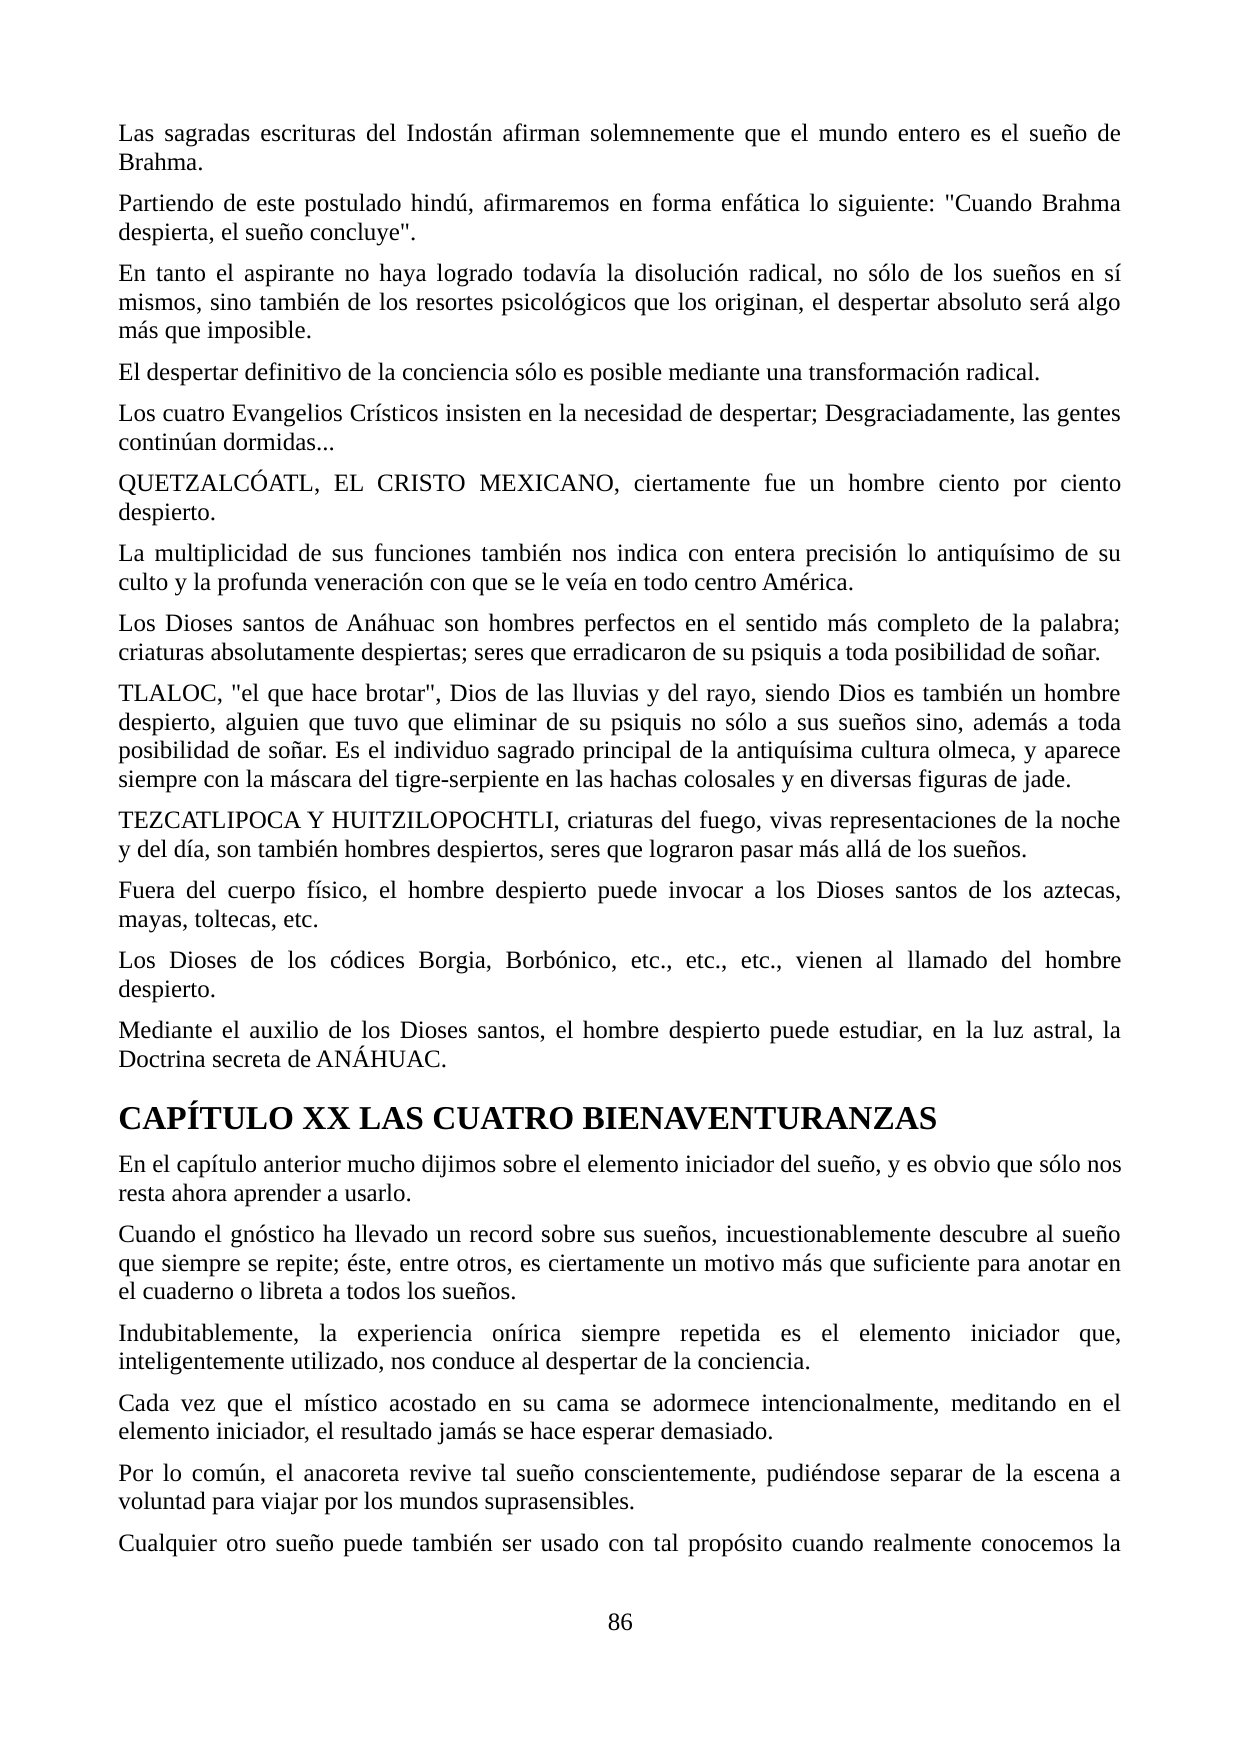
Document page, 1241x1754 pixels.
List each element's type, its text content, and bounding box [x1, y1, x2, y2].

text En tanto el aspirante no haya logrado todavía la disolución radical, no sólo de los sueños en sí mismos, sino también de los resortes psicológicos que los originan, el despertar absoluto será algo más que imposible. [118, 258, 1122, 344]
text QUETZALCÓATL, EL CRISTO MEXICANO, ciertamente fue un hombre ciento por ciento despierto. [118, 468, 1122, 526]
text Los Dioses santos de Anáhuac son hombres perfectos en el sentido más completo de la palabra; criaturas absolutamente despiertas; seres que erradicaron de su psiquis a toda posibilidad de soñar. [118, 608, 1122, 666]
text Fuera del cuerpo físico, el hombre despierto puede invocar a los Dioses santos de los aztecas, mayas, toltecas, etc. [118, 876, 1122, 933]
text El despertar definitivo de la conciencia sólo es posible mediante una transformación radical. [118, 357, 1122, 386]
text Cada vez que el místico acostado en su cama se adormece intencionalmente, meditando en el elemento iniciador, el resultado jamás se hace esperar demasiado. [118, 1388, 1122, 1445]
text En el capítulo anterior mucho dijimos sobre el elemento iniciador del sueño, y es obvio que sólo nos resta ahora aprender a usarlo. [118, 1149, 1122, 1206]
text Partiendo de este postulado hindú, afirmaremos en forma enfática lo siguiente: "Cuando Brahma despierta, el sueño concluye". [118, 188, 1122, 246]
text Las sagradas escrituras del Indostán afirman solemnemente que el mundo entero es el sueño de Brahma. [118, 118, 1122, 176]
text La multiplicidad de sus funciones también nos indica con entera precisión lo antiquísimo de su culto y la profunda veneración con que se le veía en todo centro América. [118, 538, 1122, 596]
text Por lo común, el anacoreta revive tal sueño conscientemente, pudiéndose separar de la escena a voluntad para viajar por los mundos suprasensibles. [118, 1458, 1122, 1515]
text TEZCATLIPOCA Y HUITZILOPOCHTLI, criaturas del fuego, vivas representaciones de la noche y del día, son también hombres despiertos, seres que lograron pasar más allá de los sueños. [118, 806, 1122, 863]
text TLALOC, "el que hace brotar", Dios de las lluvias y del rayo, siendo Dios es también un hombre despierto, alguien que tuvo que eliminar de su psiquis no sólo a sus sueños sino, además a toda posibilidad de soñar. Es el individuo sagrado principal de la antiquísima cultura olmeca, y aparece siempre con la máscara del tigre-serpiente en las hachas colosales y en diversas figuras de jade. [118, 678, 1122, 793]
text Los Dioses de los códices Borgia, Borbónico, etc., etc., etc., vienen al llamado del hombre despierto. [118, 946, 1122, 1003]
text Indubitablemente, la experiencia onírica siempre repetida es el elemento iniciador que, inteligentemente utilizado, nos conduce al despertar de la conciencia. [118, 1318, 1122, 1375]
text Los cuatro Evangelios Crísticos insisten en la necesidad de despertar; Desgraciadamente, las gentes continúan dormidas... [118, 398, 1122, 456]
text Mediante el auxilio de los Dioses santos, el hombre despierto puede estudiar, en la luz astral, la Doctrina secreta de ANÁHUAC. [118, 1016, 1122, 1073]
text Cuando el gnóstico ha llevado un record sobre sus sueños, incuestionablemente descubre al sueño que siempre se repite; éste, entre otros, es ciertamente un motivo más que suficiente para anotar en el cuaderno o libreta a todos los sueños. [118, 1219, 1122, 1305]
subtitle CAPÍTULO XX LAS CUATRO BIENAVENTURANZAS [118, 1098, 1122, 1136]
text Cualquier otro sueño puede también ser usado con tal propósito cuando realmente conocemos la [118, 1528, 1122, 1556]
